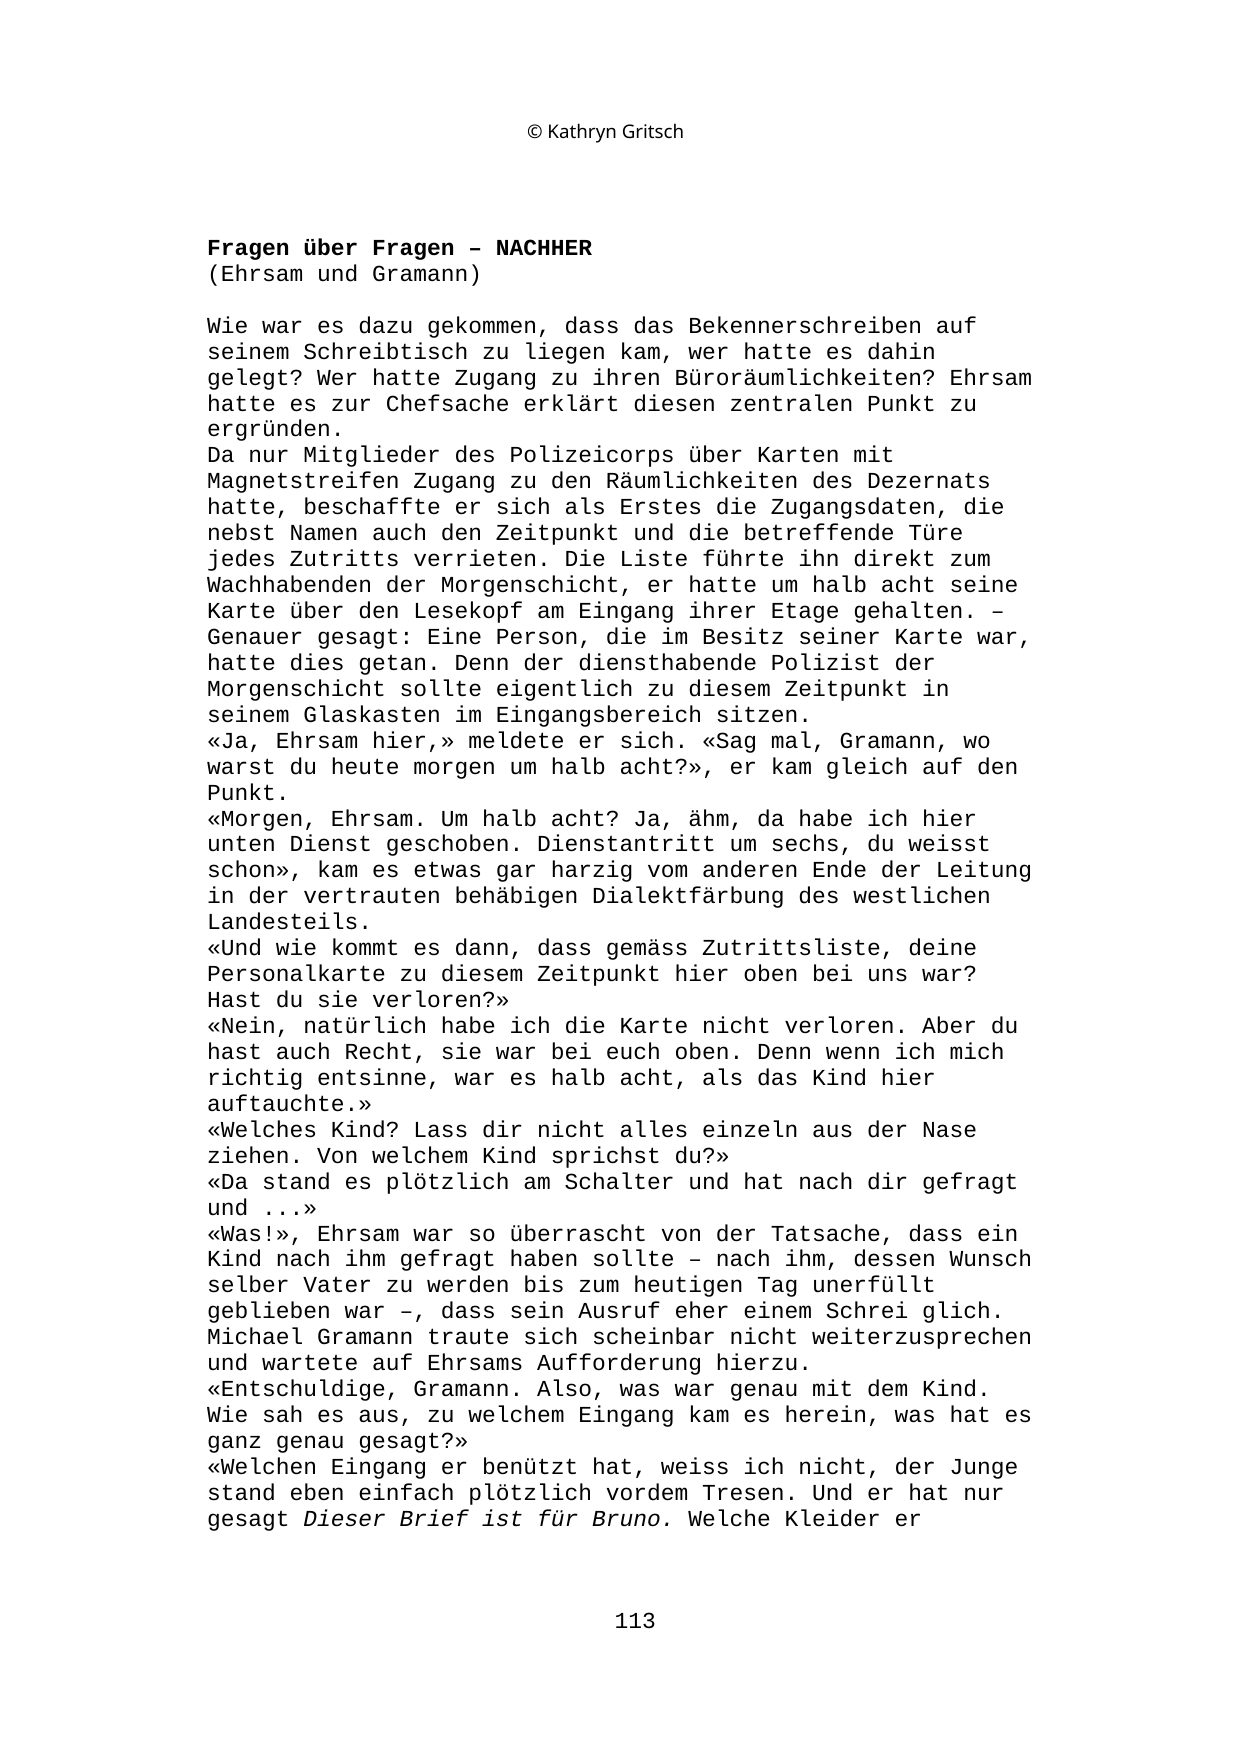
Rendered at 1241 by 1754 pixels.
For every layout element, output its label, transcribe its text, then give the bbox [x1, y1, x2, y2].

text Wie war es dazu gekommen, dass das Bekennerschreiben auf seinem Schreibtisch zu liegen kam, wer hatte es dahin gelegt? Wer hatte Zugang zu ihren Büroräumlichkeiten? Ehrsam hatte es zur Chefsache erklärt diesen zentralen Punkt zu ergründen. [207, 314, 1034, 444]
text «Entschuldige, Gramann. Also, was war genau mit dem Kind. Wie sah es aus, zu welchem Eingang kam es herein, was hat es ganz genau gesagt?» [207, 1377, 1034, 1455]
text «Morgen, Ehrsam. Um halb acht? Ja, ähm, da habe ich hier unten Dienst geschoben. Dienstantritt um sechs, du weisst schon», kam es etwas gar harzig vom anderen Ende der Leitung in der vertrauten behäbigen Dialektfärbung des westlichen Landesteils. [207, 807, 1034, 937]
text «Welchen Eingang er benützt hat, weiss ich nicht, der Junge stand eben einfach plötzlich vordem Tresen. Und er hat nur gesagt Dieser Brief ist für Bruno. Welche Kleider er [207, 1455, 1034, 1533]
text «Und wie kommt es dann, dass gemäss Zutrittsliste, deine Personalkarte zu diesem Zeitpunkt hier oben bei uns war? Hast du sie verloren?» [207, 937, 1034, 1014]
text (Ehrsam und Gramann) [207, 262, 1034, 288]
text «Da stand es plötzlich am Schalter und hat nach dir gefragt und ...» [207, 1170, 1034, 1222]
text Fragen über Fragen – NACHHER [207, 236, 1034, 262]
text «Was!», Ehrsam war so überrascht von der Tatsache, dass ein Kind nach ihm gefragt haben sollte – nach ihm, dessen Wunsch selber Vater zu werden bis zum heutigen Tag unerfüllt geblieben war –, dass sein Ausruf eher einem Schrei glich. Michael Gramann traute sich scheinbar nicht weiterzusprechen und wartete auf Ehrsams Aufforderung hierzu. [207, 1222, 1034, 1377]
text «Ja, Ehrsam hier,» meldete er sich. «Sag mal, Gramann, wo warst du heute morgen um halb acht?», er kam gleich auf den Punkt. [207, 729, 1034, 807]
text «Nein, natürlich habe ich die Karte nicht verloren. Aber du hast auch Recht, sie war bei euch oben. Denn wenn ich mich richtig entsinne, war es halb acht, als das Kind hier auftauchte.» [207, 1014, 1034, 1118]
text «Welches Kind? Lass dir nicht alles einzeln aus der Nase ziehen. Von welchem Kind sprichst du?» [207, 1118, 1034, 1170]
text Da nur Mitglieder des Polizeicorps über Karten mit Magnetstreifen Zugang zu den Räumlichkeiten des Dezernats hatte, beschaffte er sich als Erstes die Zugangsdaten, die nebst Namen auch den Zeitpunkt und die betreffende Türe jedes Zutritts verrieten. Die Liste führte ihn direkt zum Wachhabenden der Morgenschicht, er hatte um halb acht seine Karte über den Lesekopf am Eingang ihrer Etage gehalten. – Genauer gesagt: Eine Person, die im Besitz seiner Karte war, hatte dies getan. Denn der diensthabende Polizist der Morgenschicht sollte eigentlich zu diesem Zeitpunkt in seinem Glaskasten im Eingangsbereich sitzen. [207, 444, 1034, 729]
